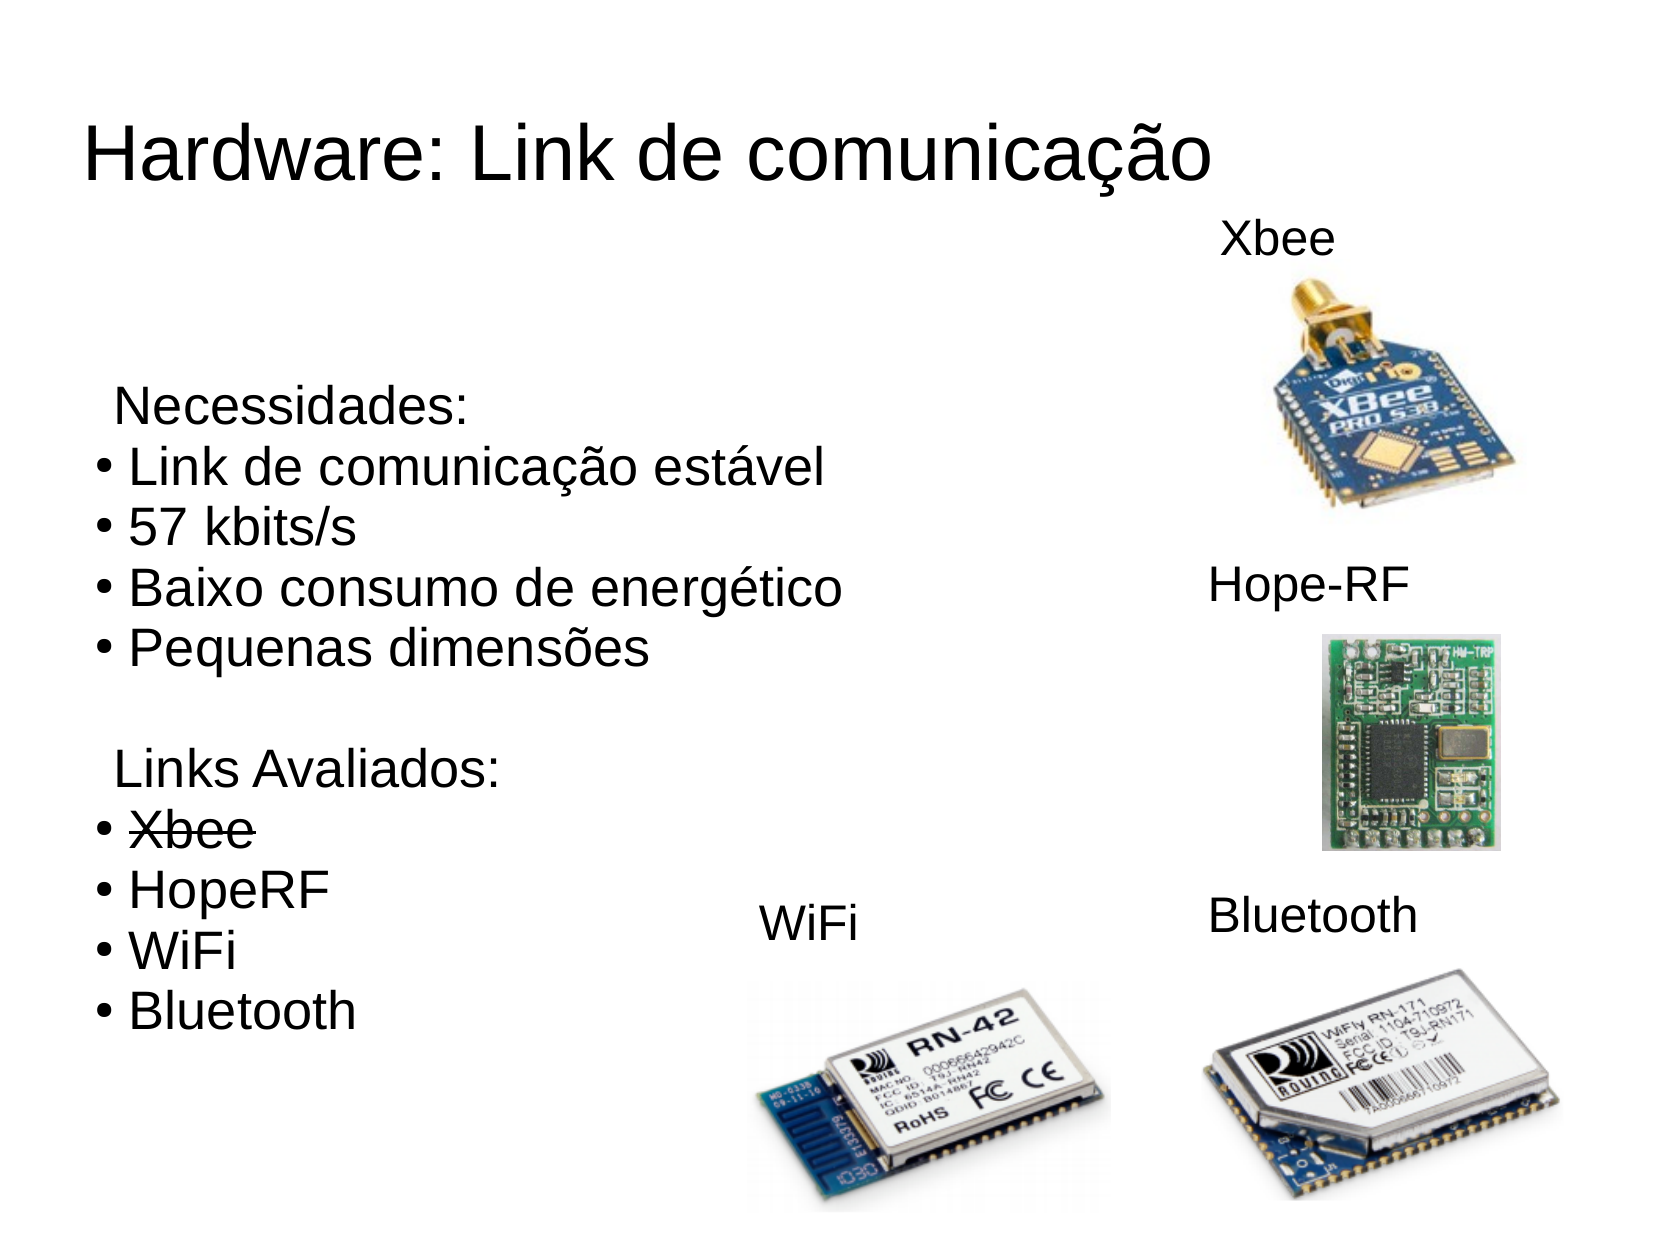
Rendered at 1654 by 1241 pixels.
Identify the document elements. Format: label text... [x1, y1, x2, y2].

picture [1204, 259, 1571, 546]
picture [1194, 956, 1571, 1218]
picture [746, 974, 1111, 1217]
text_box WiFi [744, 873, 1099, 945]
subtitle Necessidades: Link de comunicação estável 57 kbits/s Baixo consumo de energético Pequenas dimensões Links Avaliados: Xbee HopeRF WiFi Bluetooth [94, 212, 1583, 1205]
title Hardware: Link de comunicação [82, 49, 1571, 257]
text_box Bluetooth [1192, 865, 1548, 937]
picture [1322, 634, 1501, 851]
text_box Hope-RF [1192, 534, 1548, 606]
text_box Xbee [1204, 188, 1560, 260]
